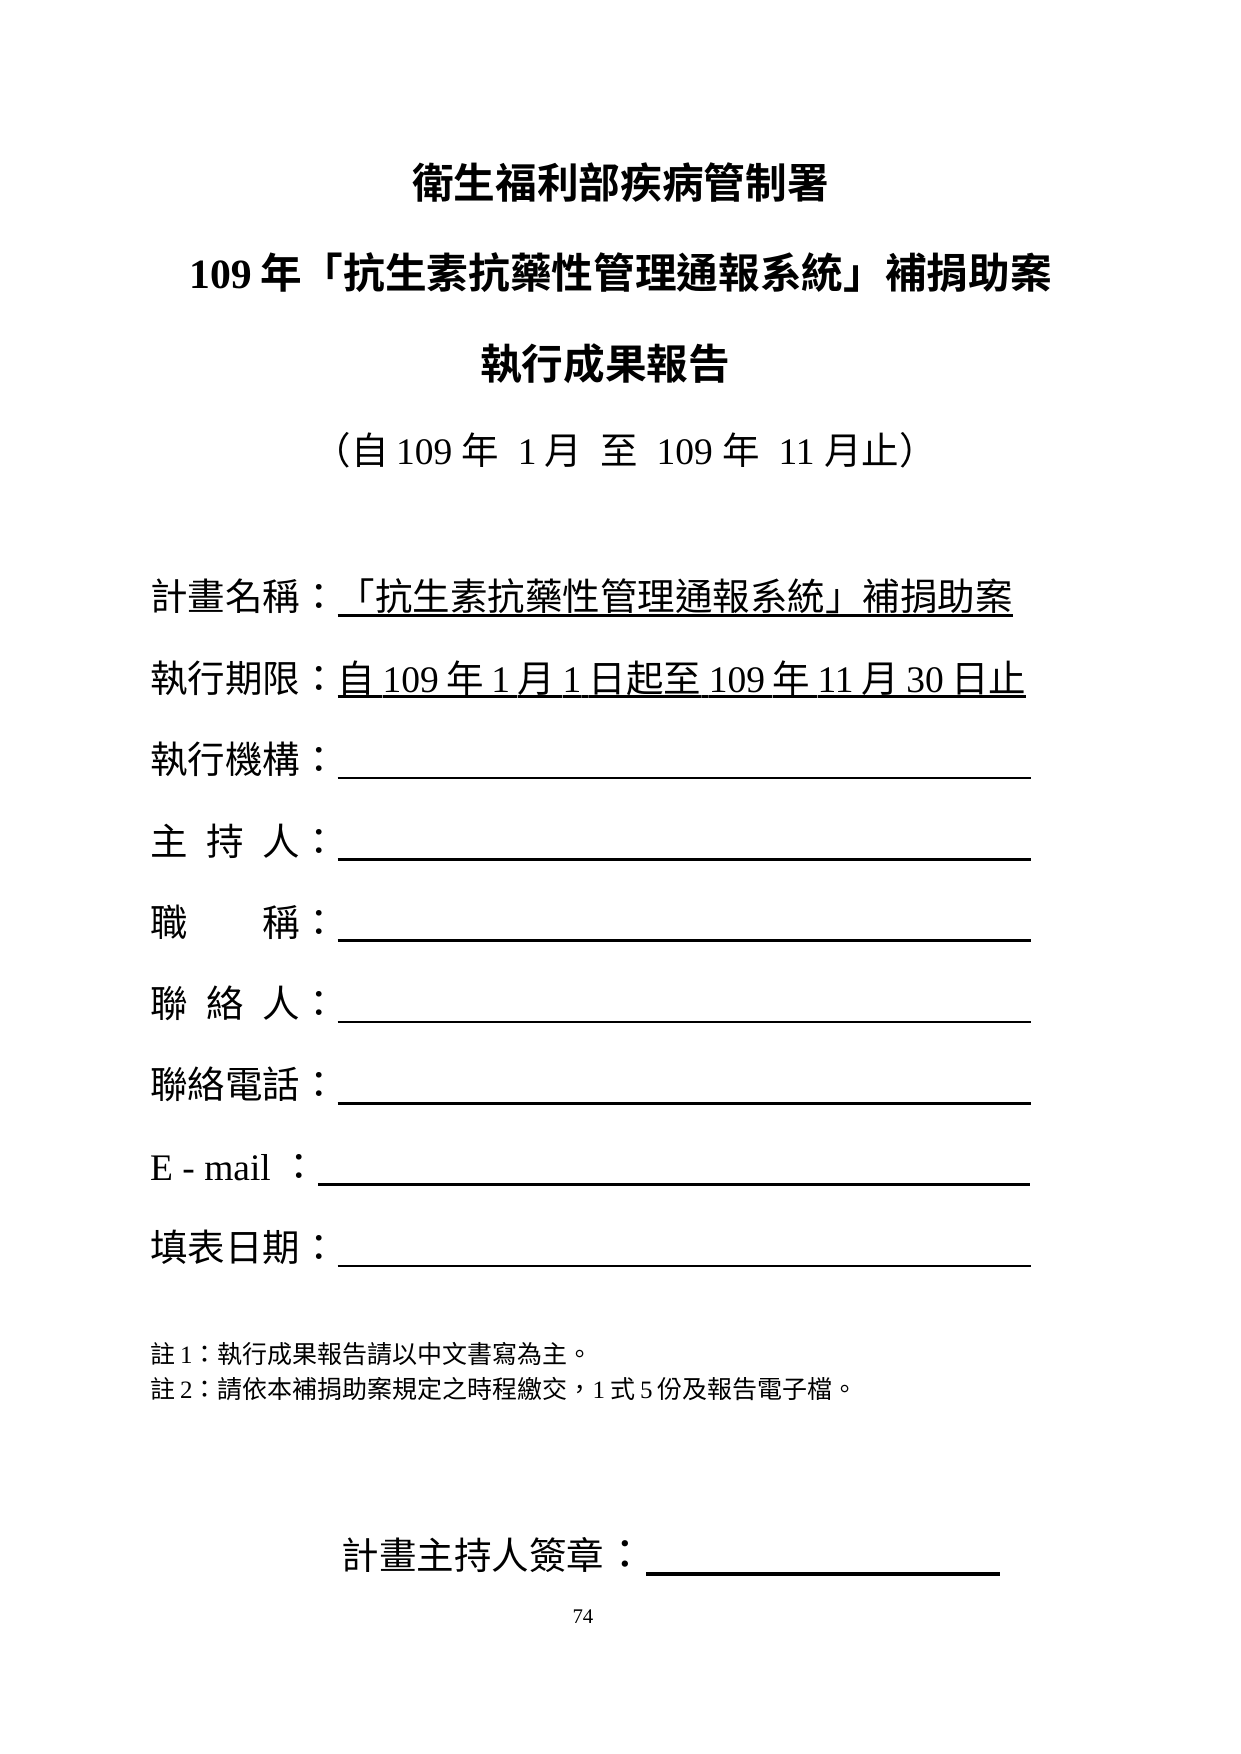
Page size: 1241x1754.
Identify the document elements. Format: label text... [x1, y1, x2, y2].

text E - mail ： [150, 1137, 1090, 1191]
text 聯絡電話： [150, 1055, 1090, 1110]
text 執行成果報告 [150, 331, 1090, 391]
text 執行機構： [150, 730, 1090, 784]
text 註1：執行成果報告請以中文書寫為主。 [150, 1335, 1090, 1370]
text 填表日期： [150, 1218, 1090, 1272]
text 註2：請依本補捐助案規定之時程繳交，1式5份及報告電子檔。 [150, 1370, 1090, 1406]
text 衛生福利部疾病管制署 [150, 150, 1090, 210]
text 109年「抗生素抗藥性管理通報系統」補捐助案 [150, 240, 1090, 301]
text 執行期限：自109年1月1日起至109年11月30日止 [150, 649, 1090, 703]
text 計畫主持人簽章： [150, 1521, 1090, 1581]
text 聯 絡 人： [150, 974, 1090, 1028]
text （自109 年 1月 至 109 年 11 月止） [150, 421, 1090, 476]
text 職 稱： [150, 893, 1090, 947]
text 計畫名稱：「抗生素抗藥性管理通報系統」補捐助案 [150, 567, 1031, 622]
text 主 持 人： [150, 811, 1090, 866]
